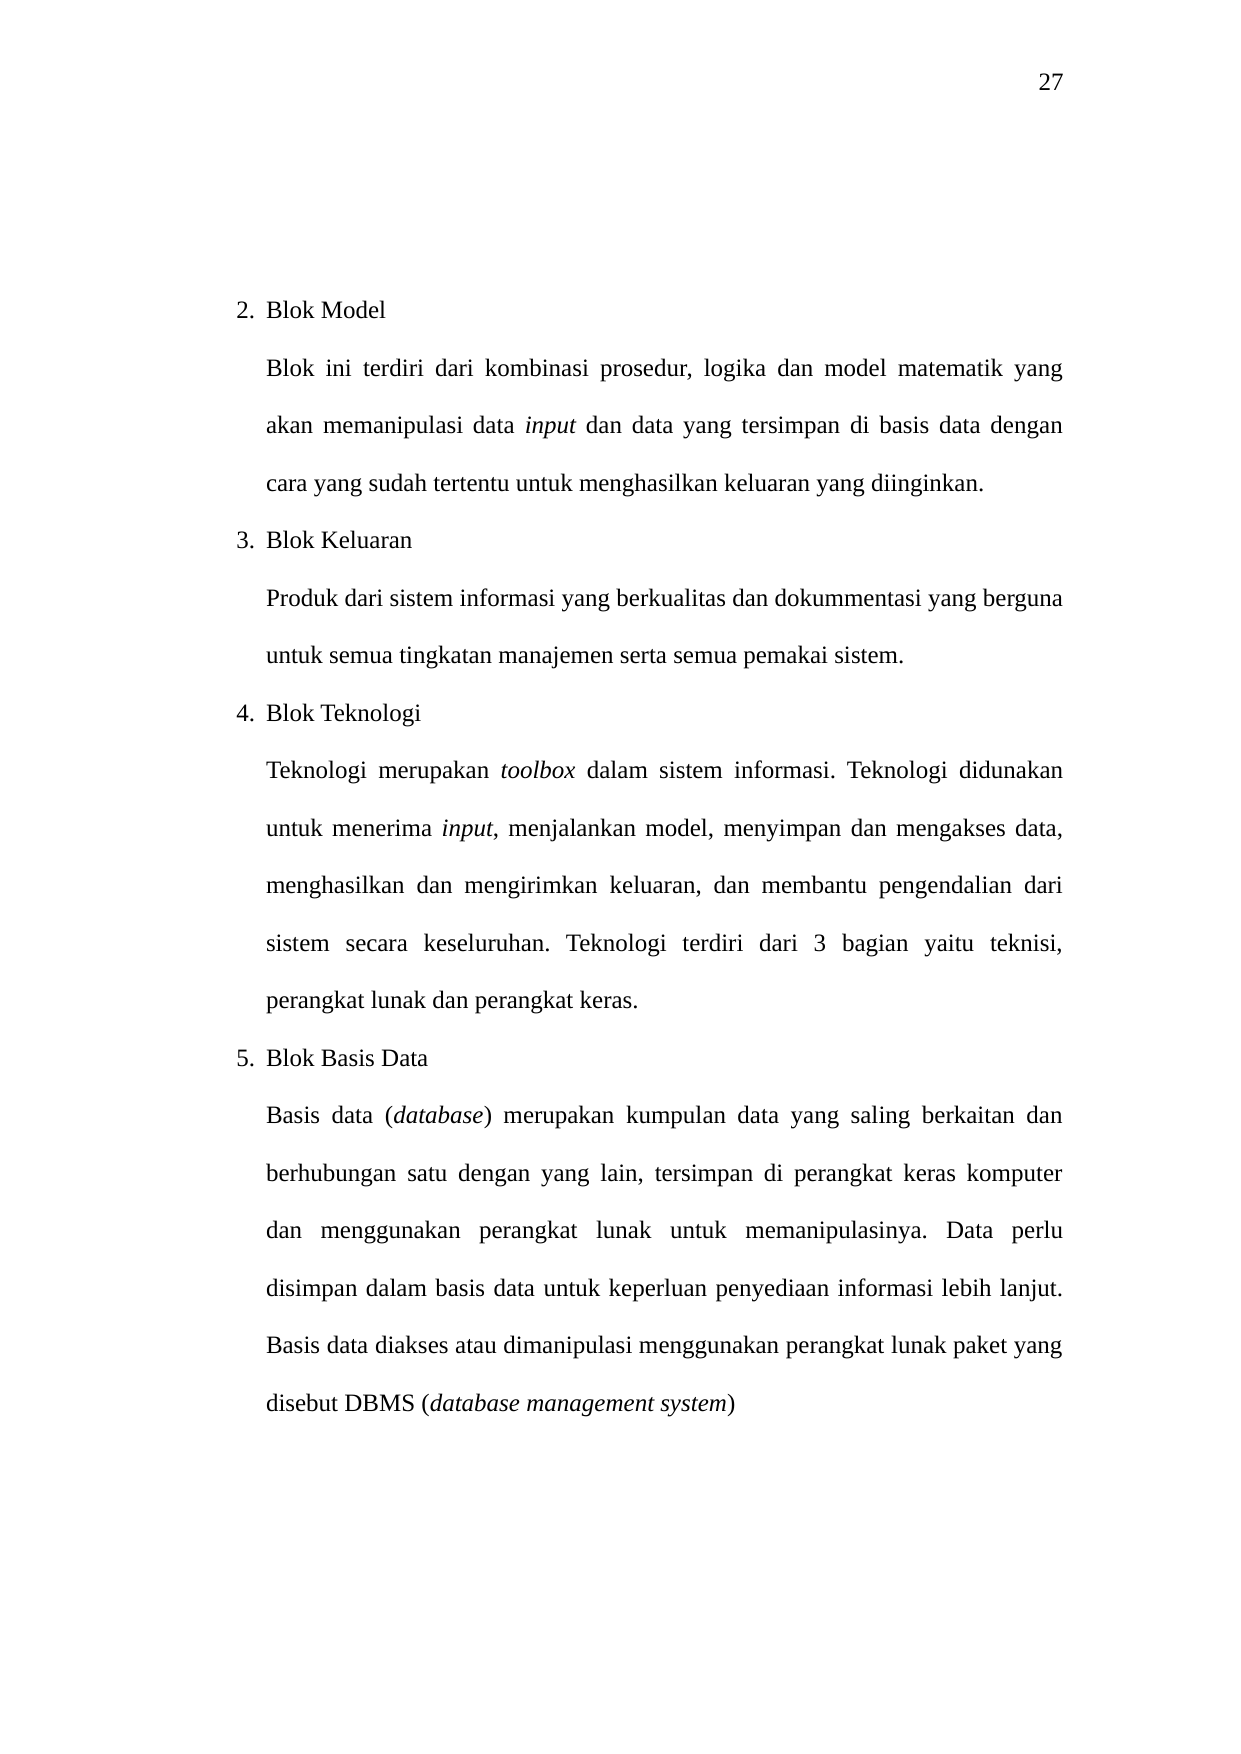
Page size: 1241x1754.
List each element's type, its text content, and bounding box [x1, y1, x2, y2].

list Blok Basis Data [236, 1043, 1063, 1072]
list Produk dari sistem informasi yang berkualitas dan dokummentasi yang berguna untuk semua tingkatan manajemen serta semua pemakai sistem. [236, 583, 1063, 669]
list Blok Model [236, 295, 1063, 324]
list Blok ini terdiri dari kombinasi prosedur, logika dan model matematik yang akan memanipulasi data input dan data yang tersimpan di basis data dengan cara yang sudah tertentu untuk menghasilkan keluaran yang diinginkan. [236, 353, 1063, 497]
list Basis data (database) merupakan kumpulan data yang saling berkaitan dan berhubungan satu dengan yang lain, tersimpan di perangkat keras komputer dan menggunakan perangkat lunak untuk memanipulasinya. Data perlu disimpan dalam basis data untuk keperluan penyediaan informasi lebih lanjut. Basis data diakses atau dimanipulasi menggunakan perangkat lunak paket yang disebut DBMS (database management system) [236, 1100, 1063, 1417]
list Blok Keluaran [236, 525, 1063, 554]
list Teknologi merupakan toolbox dalam sistem informasi. Teknologi didunakan untuk menerima input, menjalankan model, menyimpan dan mengakses data, menghasilkan dan mengirimkan keluaran, dan membantu pengendalian dari sistem secara keseluruhan. Teknologi terdiri dari 3 bagian yaitu teknisi, perangkat lunak dan perangkat keras. [236, 755, 1063, 1014]
list Blok Teknologi [236, 698, 1063, 727]
